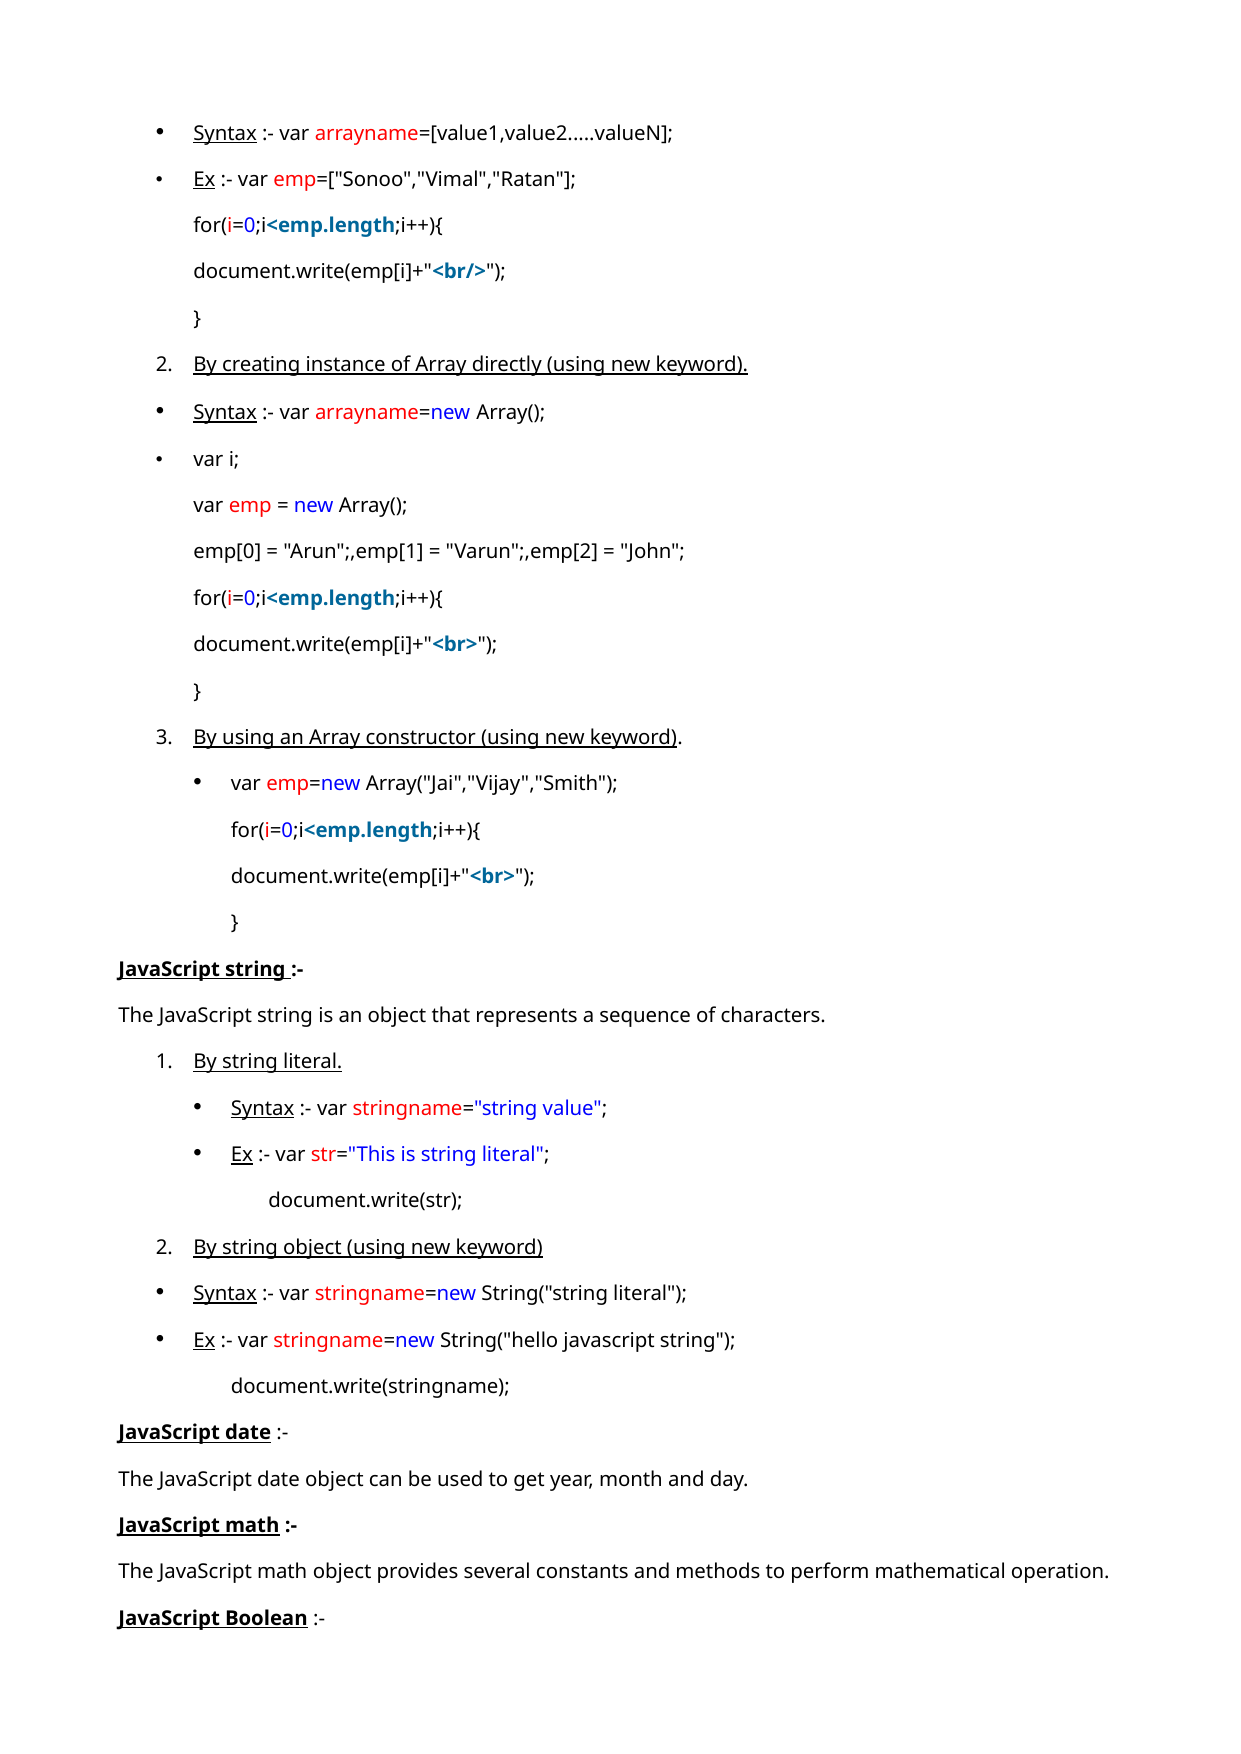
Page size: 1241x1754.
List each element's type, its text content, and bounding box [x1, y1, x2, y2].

text The JavaScript date object can be used to get year, month and day. [118, 1464, 1122, 1492]
list Syntax :- var arrayname=[value1,value2.....valueN]; [156, 118, 1122, 146]
list var i; [156, 444, 1122, 472]
list document.write(stringname); [193, 1372, 1122, 1399]
text JavaScript string :- [118, 954, 1122, 982]
list Syntax :- var stringname=new String("string literal"); [156, 1279, 1122, 1307]
list for(i=0;i<emp.length;i++){ [193, 815, 1122, 843]
list var emp=new Array("Jai","Vijay","Smith"); [193, 769, 1122, 797]
text JavaScript Boolean :- [118, 1603, 1122, 1631]
list By string literal. [156, 1047, 1122, 1075]
text The JavaScript string is an object that represents a sequence of characters. [118, 1001, 1122, 1028]
list var emp = new Array(); [156, 491, 1122, 518]
list } [156, 676, 1122, 704]
list Ex :- var stringname=new String("hello javascript string"); [156, 1325, 1122, 1353]
list By string object (using new keyword) [156, 1232, 1122, 1260]
list By using an Array constructor (using new keyword). [156, 723, 1122, 750]
list Ex :- var emp=["Sonoo","Vimal","Ratan"]; [156, 164, 1122, 192]
list for(i=0;i<emp.length;i++){ [156, 211, 1122, 238]
list } [193, 908, 1122, 936]
list Syntax :- var arrayname=new Array(); [156, 396, 1122, 426]
list Syntax :- var stringname="string value"; [193, 1093, 1122, 1121]
list document.write(emp[i]+"<br/>"); [156, 257, 1122, 285]
list document.write(emp[i]+"<br>"); [193, 862, 1122, 889]
list document.write(str); [231, 1186, 1122, 1214]
list for(i=0;i<emp.length;i++){ [156, 583, 1122, 611]
list Ex :- var str="This is string literal"; [193, 1140, 1122, 1167]
list By creating instance of Array directly (using new keyword). [156, 350, 1122, 378]
list } [156, 303, 1122, 331]
list document.write(emp[i]+"<br>"); [156, 630, 1122, 658]
text JavaScript math :- [118, 1511, 1122, 1538]
text The JavaScript math object provides several constants and methods to perform mathematical operation. [118, 1557, 1122, 1585]
list emp[0] = "Arun";,emp[1] = "Varun";,emp[2] = "John"; [156, 537, 1122, 565]
text JavaScript date :- [118, 1418, 1122, 1446]
